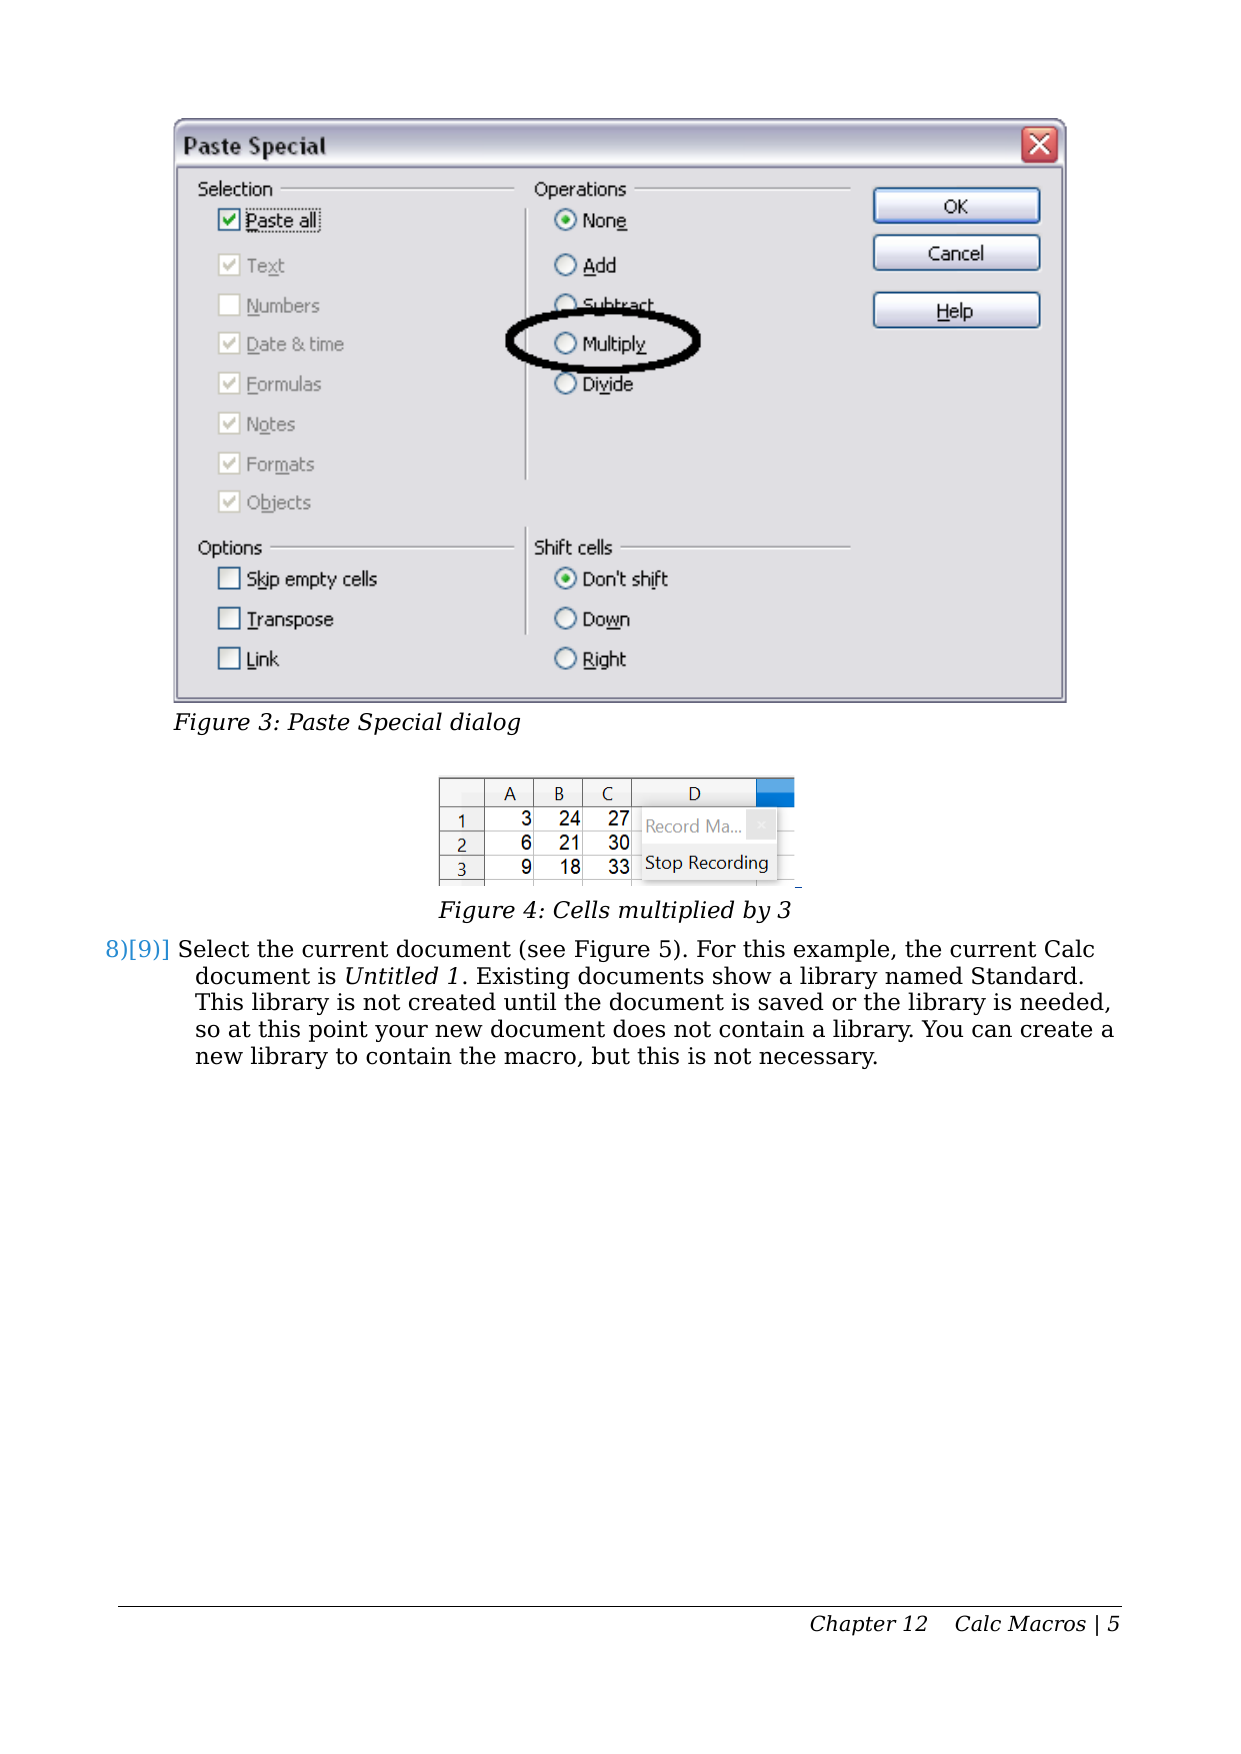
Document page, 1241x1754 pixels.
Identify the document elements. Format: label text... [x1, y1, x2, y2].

text Figure 4: Cells multiplied by 3 [438, 897, 802, 924]
picture [438, 775, 795, 886]
picture [173, 118, 1067, 703]
list Select the current document (see Figure 5). For this example, the current Calc document is Untitled 1. Existing documents show a library named Standard. This library is not created until the document is saved or the library is needed, so at this point your new document does not contain a library. You can create a new library to contain the macro, but this is not necessary. [177, 936, 1122, 1069]
text Figure 3: Paste Special dialog [173, 709, 1067, 736]
